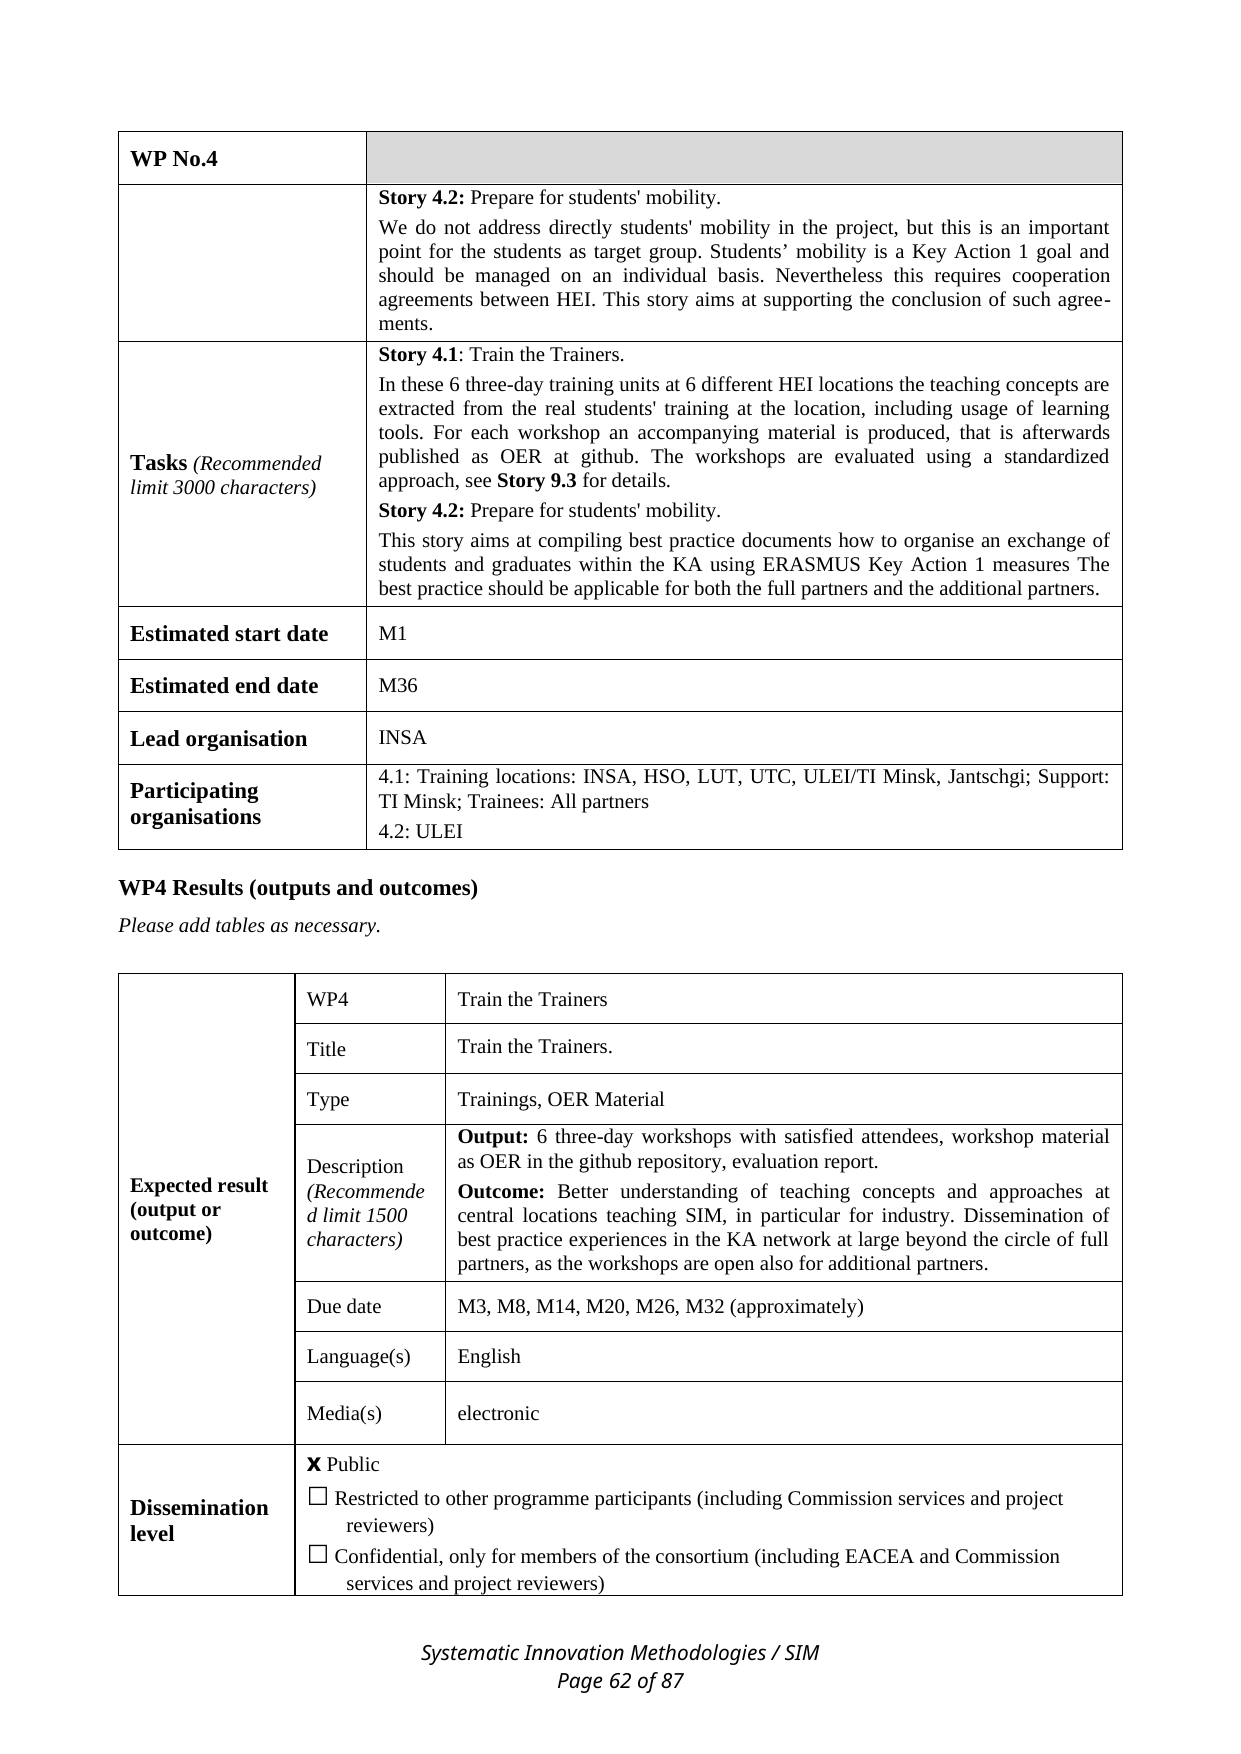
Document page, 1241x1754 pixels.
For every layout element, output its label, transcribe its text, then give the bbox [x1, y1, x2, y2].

table_cell Estimated start date [119, 607, 366, 659]
table_cell Trainings, OER Material [446, 1074, 1122, 1123]
table_cell electronic [446, 1382, 1122, 1444]
table_cell Type [296, 1074, 445, 1123]
table_cell [119, 185, 366, 341]
text WP4 Results (outputs and outcomes) [118, 874, 1122, 900]
table_cell Story 4.1: Train the Trainers. In these 6 three-day training units at 6 different HEI locations the teaching concepts are extracted from the real students' training at the location, including usage of learning tools. For each workshop an accompanying material is produced, that is afterwards published as OER at github. The workshops are evaluated using a standardized approach, see Story 9.3 for details. Story 4.2: Prepare for students' mobility. This story aims at compiling best practice documents how to organise an exchange of students and graduates within the KA using ERASMUS Key Action 1 measures The best practice should be applicable for both the full partners and the additional partners. [367, 342, 1122, 606]
table_cell Dissemination level [119, 1445, 294, 1595]
table_header WP No.4 [119, 132, 366, 183]
table_cell Story 4.2: Prepare for students' mobility. We do not address directly students' mobility in the project, but this is an important point for the students as target group. Students’ mobility is a Key Action 1 goal and should be managed on an individual basis. Nevertheless this requires cooperation agreements between HEI. This story aims at supporting the conclusion of such agree­ments. [367, 185, 1122, 341]
table_header WP4 [296, 974, 445, 1023]
table_cell M1 [367, 607, 1122, 659]
table_cell Media(s) [296, 1382, 445, 1444]
table_cell Title [296, 1024, 445, 1073]
table_header Train the Trainers [446, 974, 1122, 1023]
table_cell INSA [367, 712, 1122, 763]
table_cell Lead organisation [119, 712, 366, 763]
table_cell Language(s) [296, 1332, 445, 1381]
table_cell Participating organisations [119, 765, 366, 848]
table_cell English [446, 1332, 1122, 1381]
table_cell Output: 6 three-day workshops with satisfied attendees, workshop material as OER in the github repository, evaluation report. Outcome: Better understanding of teaching concepts and approaches at central locations teaching SIM, in particular for industry. Dissemination of best practice experiences in the KA network at large beyond the circle of full partners, as the workshops are open also for additional partners. [446, 1125, 1122, 1281]
table_cell Tasks (Recommended limit 3000 characters) [119, 342, 366, 606]
table_cell 4.1: Training locations: INSA, HSO, LUT, UTC, ULEI/TI Minsk, Jantschgi; Support: TI Minsk; Trainees: All partners 4.2: ULEI [367, 765, 1122, 848]
table_header [367, 132, 1122, 183]
table_cell Description (Recommended limit 1500 characters) [296, 1125, 445, 1281]
table_cell Due date [296, 1282, 445, 1331]
table_cell M36 [367, 660, 1122, 711]
table_header Expected result (output or outcome) [119, 974, 294, 1444]
table_cell M3, M8, M14, M20, M26, M32 (approximately) [446, 1282, 1122, 1331]
table_cell Estimated end date [119, 660, 366, 711]
table_cell Train the Trainers. [446, 1024, 1122, 1073]
text Please add tables as necessary. [118, 912, 1122, 937]
table_cell x Public ☐ Restricted to other programme participants (including Commission services and project reviewers) ☐ Confidential, only for members of the consortium (including EACEA and Commission services and project reviewers) [296, 1445, 1122, 1595]
